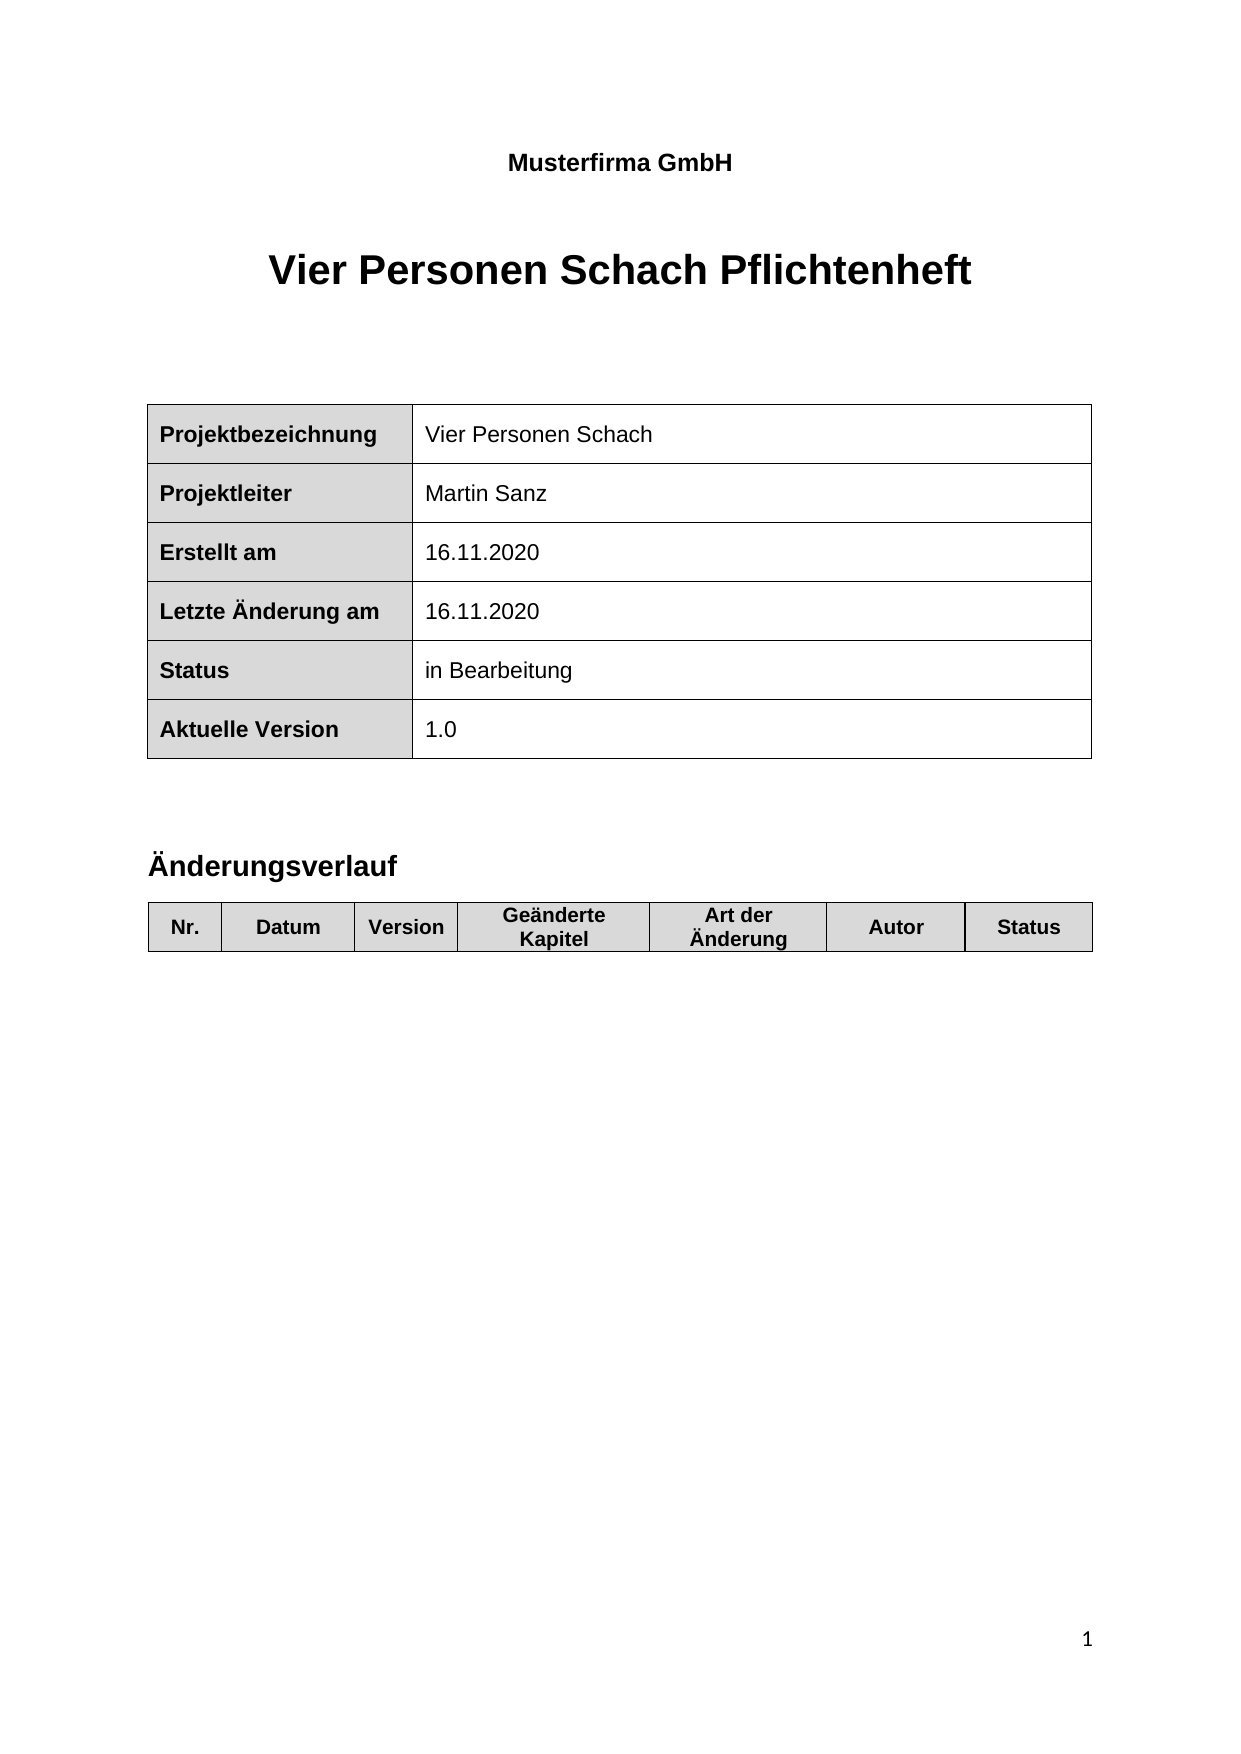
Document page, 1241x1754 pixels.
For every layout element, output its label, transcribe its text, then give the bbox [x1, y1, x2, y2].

table_header Version [355, 903, 457, 951]
table_cell 16.11.2020 [413, 582, 1091, 640]
table_cell Letzte Änderung am [148, 582, 412, 640]
table_header Status [966, 903, 1092, 951]
table_cell Martin Sanz [413, 464, 1091, 522]
text Änderungsverlauf [148, 849, 1093, 883]
table_header Art der Änderung [650, 903, 826, 951]
table_cell 1.0 [413, 700, 1091, 758]
table_header Autor [827, 903, 964, 951]
table_cell in Bearbeitung [413, 641, 1091, 699]
table_cell 16.11.2020 [413, 523, 1091, 581]
table_cell Projektleiter [148, 464, 412, 522]
text Musterfirma GmbH [148, 148, 1093, 176]
table_header Geänderte Kapitel [458, 903, 649, 951]
table_cell Status [148, 641, 412, 699]
table_header Projektbezeichnung [148, 405, 412, 463]
text Vier Personen Schach Pflichtenheft [148, 245, 1093, 293]
table_header Datum [222, 903, 354, 951]
table_cell Erstellt am [148, 523, 412, 581]
table_header Vier Personen Schach [413, 405, 1091, 463]
table_cell Aktuelle Version [148, 700, 412, 758]
table_header Nr. [149, 903, 221, 951]
